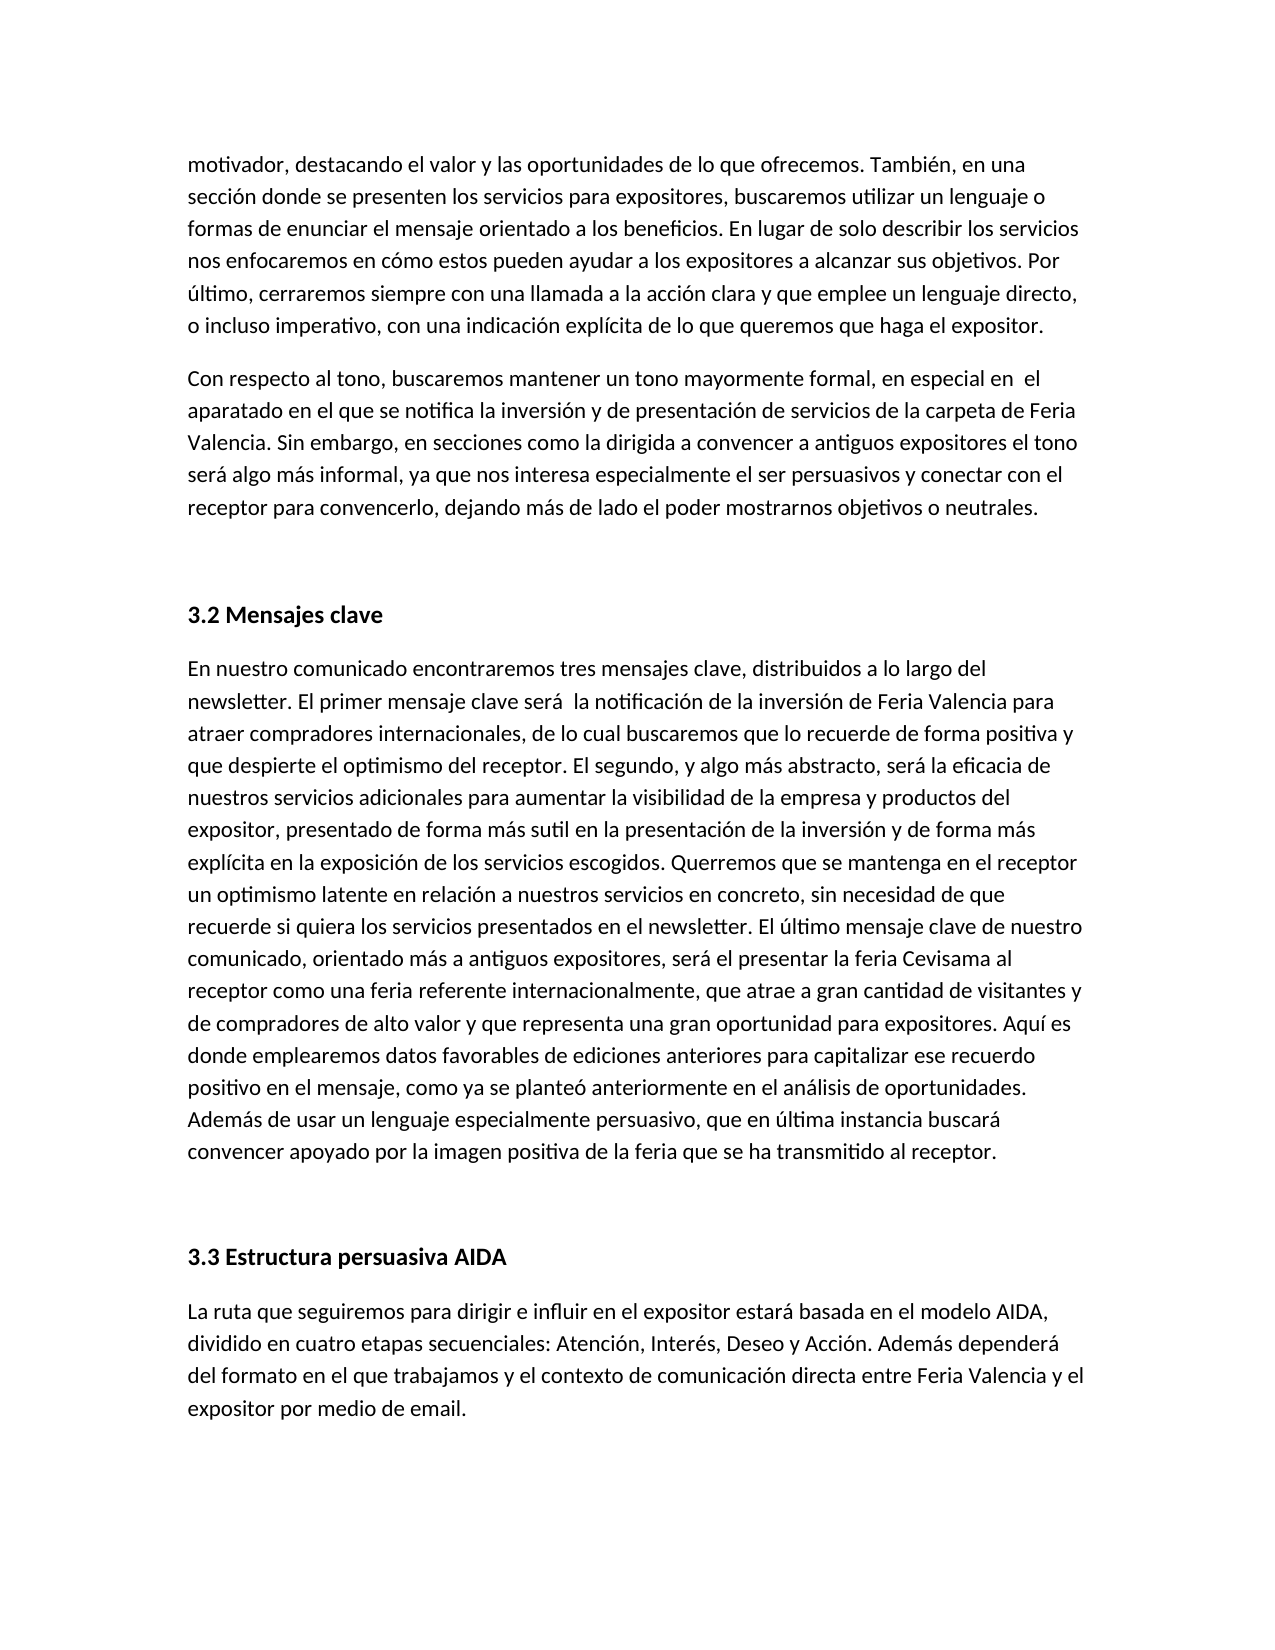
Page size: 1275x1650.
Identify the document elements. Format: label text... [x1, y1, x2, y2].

text motivador, destacando el valor y las oportunidades de lo que ofrecemos. También, en una sección donde se presenten los servicios para expositores, buscaremos utilizar un lenguaje o formas de enunciar el mensaje orientado a los beneficios. En lugar de solo describir los servicios nos enfocaremos en cómo estos pueden ayudar a los expositores a alcanzar sus objetivos. Por último, cerraremos siempre con una llamada a la acción clara y que emplee un lenguaje directo, o incluso imperativo, con una indicación explícita de lo que queremos que haga el expositor. [187, 150, 1087, 339]
text La ruta que seguiremos para dirigir e influir en el expositor estará basada en el modelo AIDA, dividido en cuatro etapas secuenciales: Atención, Interés, Deseo y Acción. Además dependerá del formato en el que trabajamos y el contexto de comunicación directa entre Feria Valencia y el expositor por medio de email. [187, 1297, 1087, 1422]
text 3.2 Mensajes clave [187, 599, 1087, 629]
text 3.3 Estructura persuasiva AIDA [187, 1241, 1087, 1272]
text En nuestro comunicado encontraremos tres mensajes clave, distribuidos a lo largo del newsletter. El primer mensaje clave será la notificación de la inversión de Feria Valencia para atraer compradores internacionales, de lo cual buscaremos que lo recuerde de forma positiva y que despierte el optimismo del receptor. El segundo, y algo más abstracto, será la eficacia de nuestros servicios adicionales para aumentar la visibilidad de la empresa y productos del expositor, presentado de forma más sutil en la presentación de la inversión y de forma más explícita en la exposición de los servicios escogidos. Querremos que se mantenga en el receptor un optimismo latente en relación a nuestros servicios en concreto, sin necesidad de que recuerde si quiera los servicios presentados en el newsletter. El último mensaje clave de nuestro comunicado, orientado más a antiguos expositores, será el presentar la feria Cevisama al receptor como una feria referente internacionalmente, que atrae a gran cantidad de visitantes y de compradores de alto valor y que representa una gran oportunidad para expositores. Aquí es donde emplearemos datos favorables de ediciones anteriores para capitalizar ese recuerdo positivo en el mensaje, como ya se planteó anteriormente en el análisis de oportunidades. Además de usar un lenguaje especialmente persuasivo, que en última instancia buscará convencer apoyado por la imagen positiva de la feria que se ha transmitido al receptor. [187, 654, 1087, 1165]
text Con respecto al tono, buscaremos mantener un tono mayormente formal, en especial en el aparatado en el que se notifica la inversión y de presentación de servicios de la carpeta de Feria Valencia. Sin embargo, en secciones como la dirigida a convencer a antiguos expositores el tono será algo más informal, ya que nos interesa especialmente el ser persuasivos y conectar con el receptor para convencerlo, dejando más de lado el poder mostrarnos objetivos o neutrales. [187, 364, 1087, 521]
